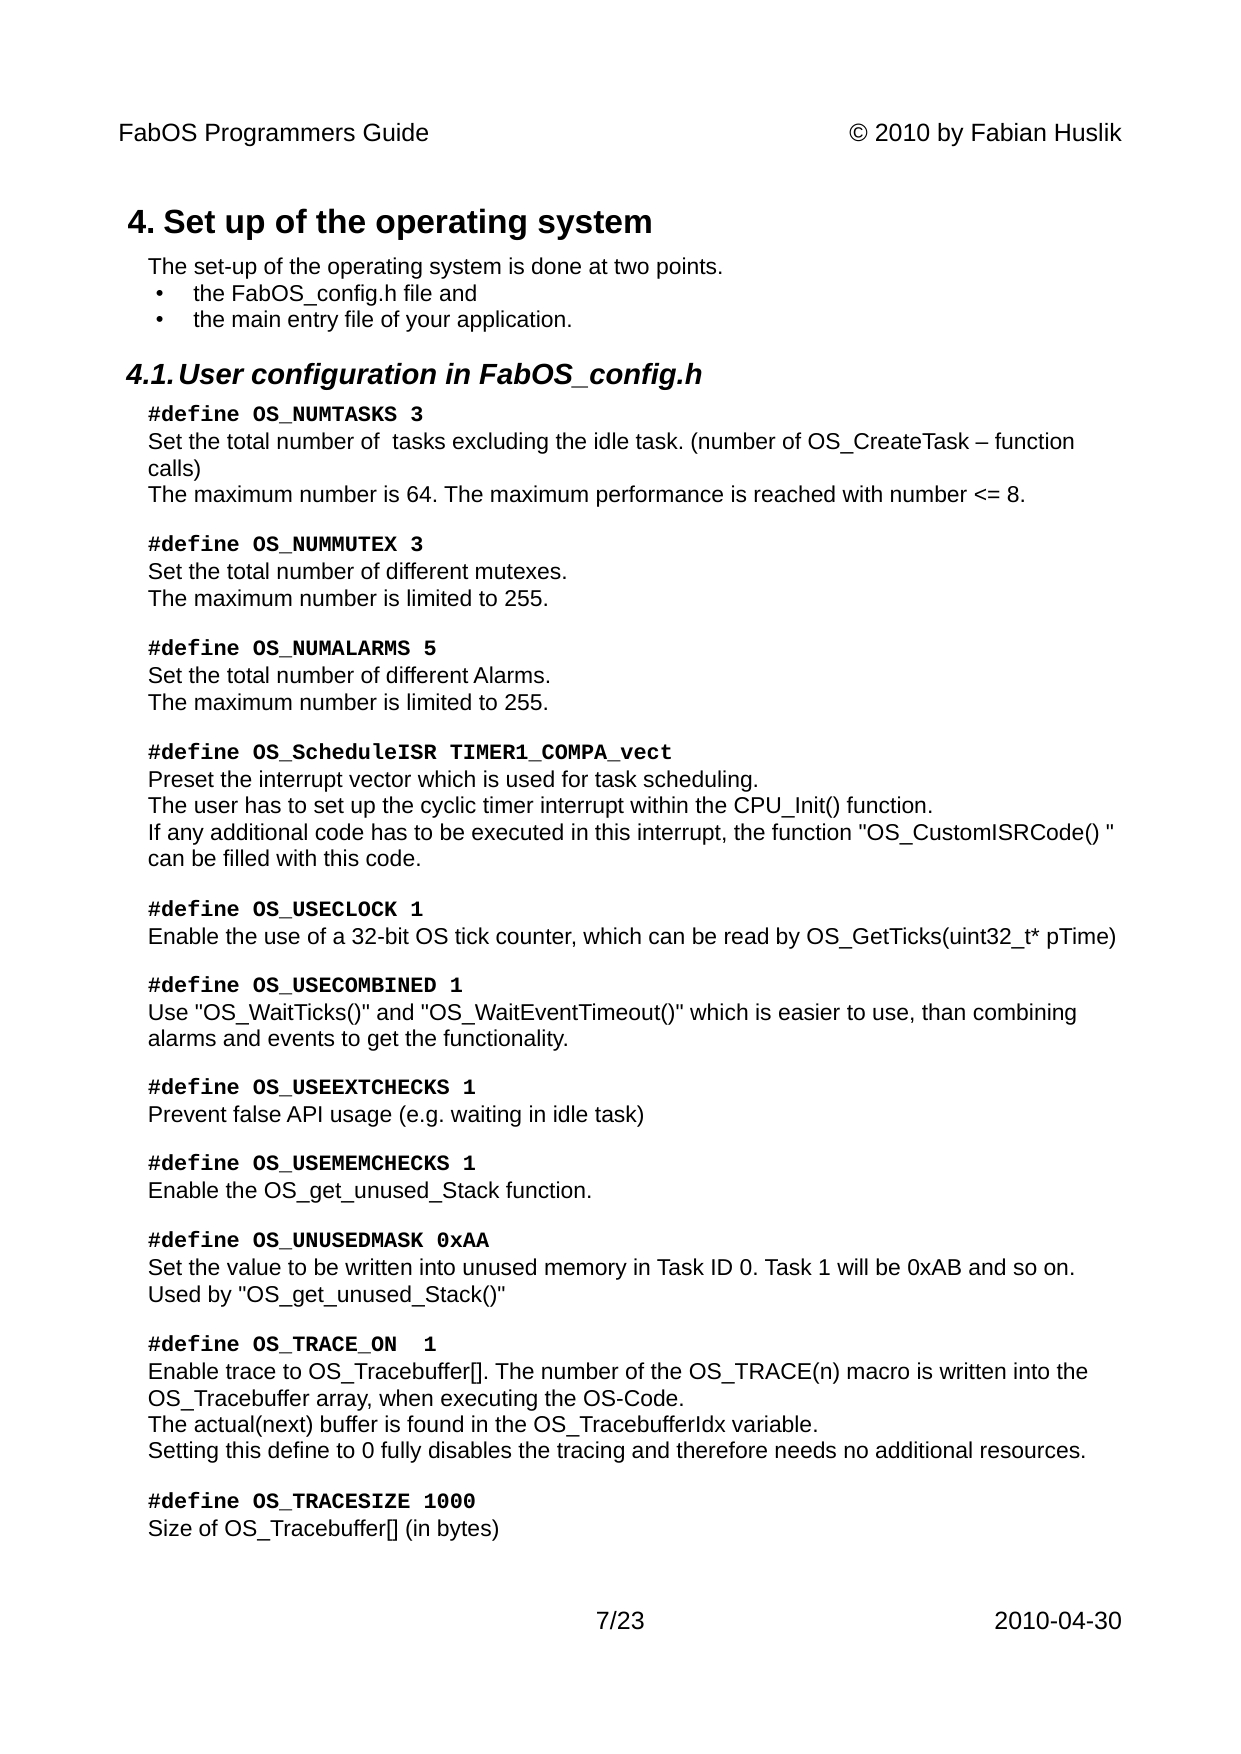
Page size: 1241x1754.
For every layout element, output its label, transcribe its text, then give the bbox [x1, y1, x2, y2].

text #define OS_USEMEMCHECKS 1 [148, 1152, 1122, 1177]
list the FabOS_config.h file and [156, 279, 1122, 306]
subtitle Set up of the operating system [118, 202, 1122, 241]
text Set the value to be written into unused memory in Task ID 0. Task 1 will be 0xAB and so on. [148, 1254, 1122, 1281]
text The maximum number is limited to 255. [148, 585, 1122, 611]
text Set the total number of different Alarms. [148, 662, 1122, 688]
text Preset the interrupt vector which is used for task scheduling. [148, 766, 1122, 792]
text The actual(next) buffer is found in the OS_TracebufferIdx variable. [148, 1411, 1122, 1437]
text Size of OS_Tracebuffer[] (in bytes) [148, 1515, 1122, 1541]
text If any additional code has to be executed in this interrupt, the function "OS_CustomISRCode() " can be filled with this code. [148, 819, 1122, 871]
text Used by "OS_get_unused_Stack()" [148, 1281, 1122, 1307]
list the main entry file of your application. [156, 306, 1122, 332]
text Prevent false API usage (e.g. waiting in idle task) [148, 1101, 1122, 1127]
text #define OS_USECOMBINED 1 [148, 974, 1122, 998]
text Set the total number of tasks excluding the idle task. (number of OS_CreateTask – function calls) The maximum number is 64. The maximum performance is reached with number <= 8. [148, 428, 1122, 507]
text #define OS_ScheduleISR TIMER1_COMPA_vect [148, 741, 1122, 766]
text #define OS_NUMTASKS 3 [148, 403, 1122, 428]
text The maximum number is limited to 255. [148, 688, 1122, 715]
text The user has to set up the cyclic timer interrupt within the CPU_Init() function. [148, 792, 1122, 819]
text #define OS_TRACESIZE 1000 [148, 1490, 1122, 1515]
text The set-up of the operating system is done at two points. [148, 253, 1122, 279]
text Use "OS_WaitTicks()" and "OS_WaitEventTimeout()" which is easier to use, than combining alarms and events to get the functionality. [148, 998, 1122, 1051]
text #define OS_TRACE_ON 1 [148, 1333, 1122, 1358]
text Enable the OS_get_unused_Stack function. [148, 1177, 1122, 1203]
text Enable the use of a 32-bit OS tick counter, which can be read by OS_GetTicks(uint32_t* pTime) [148, 923, 1122, 949]
text #define OS_UNUSEDMASK 0xAA [148, 1229, 1122, 1254]
text #define OS_USEEXTCHECKS 1 [148, 1076, 1122, 1101]
text #define OS_NUMALARMS 5 [148, 637, 1122, 662]
text #define OS_NUMMUTEX 3 [148, 533, 1122, 558]
text Enable trace to OS_Tracebuffer[]. The number of the OS_TRACE(n) macro is written into the OS_Tracebuffer array, when executing the OS-Code. [148, 1358, 1122, 1411]
text Setting this define to 0 fully disables the tracing and therefore needs no additional resources. [148, 1437, 1122, 1463]
text Set the total number of different mutexes. [148, 558, 1122, 585]
text #define OS_USECLOCK 1 [148, 898, 1122, 923]
subtitle User configuration in FabOS_config.h [118, 357, 1122, 391]
